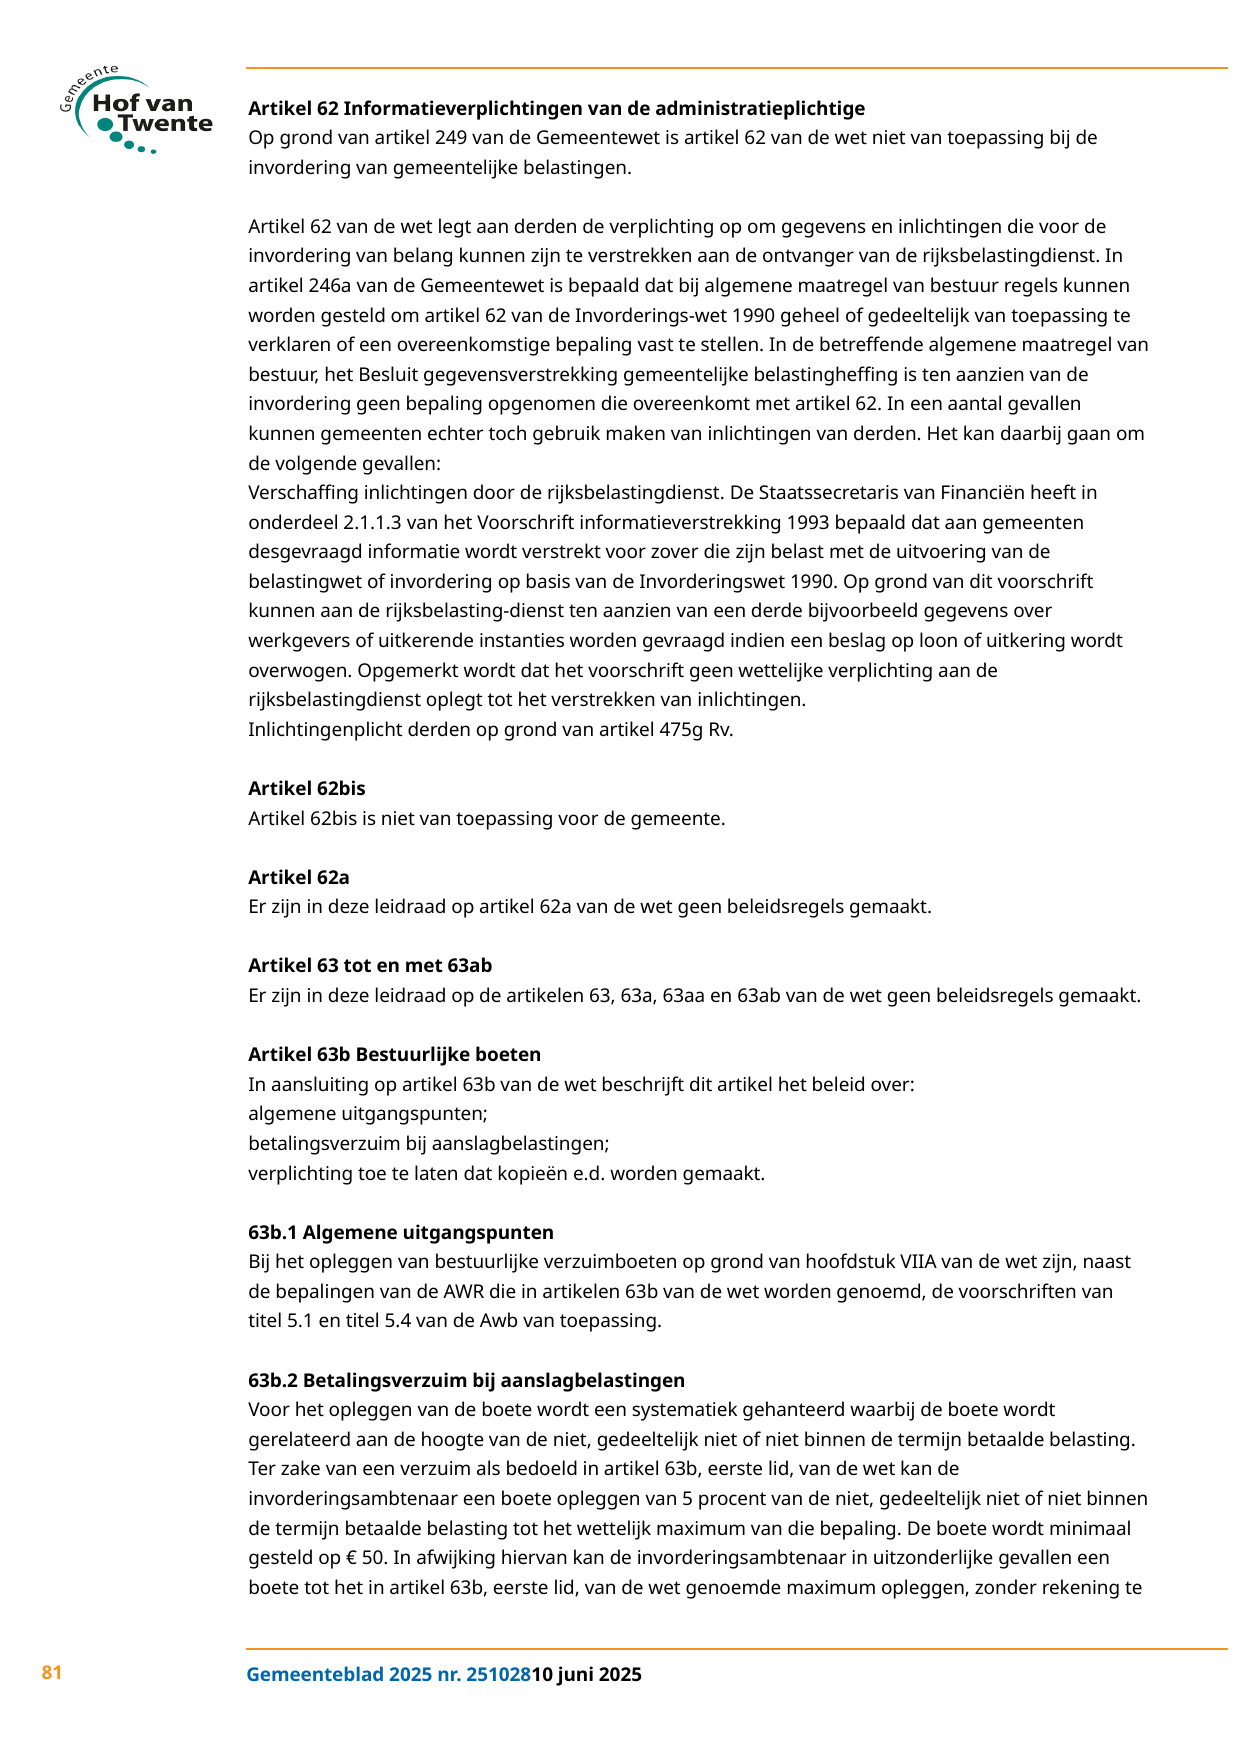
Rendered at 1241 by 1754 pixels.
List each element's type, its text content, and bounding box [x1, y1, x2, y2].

text Verschaffing inlichtingen door de rijksbelastingdienst. De Staatssecretaris van Financiën heeft in onderdeel 2.1.1.3 van het Voorschrift informatieverstrekking 1993 bepaald dat aan gemeenten desgevraagd informatie wordt verstrekt voor zover die zijn belast met de uitvoering van de belastingwet of invordering op basis van de Invorderingswet 1990. Op grond van dit voorschrift kunnen aan de rijksbelasting-dienst ten aanzien van een derde bijvoorbeeld gegevens over werkgevers of uitkerende instanties worden gevraagd indien een beslag op loon of uitkering wordt overwogen. Opgemerkt wordt dat het voorschrift geen wettelijke verplichting aan de rijksbelastingdienst oplegt tot het verstrekken van inlichtingen. [248, 479, 1152, 712]
text Er zijn in deze leidraad op artikel 62a van de wet geen beleidsregels gemaakt. [248, 893, 1152, 919]
text Er zijn in deze leidraad op de artikelen 63, 63a, 63aa en 63ab van de wet geen beleidsregels gemaakt. [248, 982, 1152, 1008]
text Artikel 63 tot en met 63ab [248, 953, 1152, 978]
text Artikel 62bis [248, 775, 1152, 801]
text Op grond van artikel 249 van de Gemeentewet is artikel 62 van de wet niet van toepassing bij de invordering van gemeentelijke belastingen. [248, 124, 1152, 180]
picture [41, 47, 231, 172]
text Artikel 62 van de wet legt aan derden de verplichting op om gegevens en inlichtingen die voor de invordering van belang kunnen zijn te verstrekken aan de ontvanger van de rijksbelastingdienst. In artikel 246a van de Gemeentewet is bepaald dat bij algemene maatregel van bestuur regels kunnen worden gesteld om artikel 62 van de Invorderings-wet 1990 geheel of gedeeltelijk van toepassing te verklaren of een overeenkomstige bepaling vast te stellen. In de betreffende algemene maatregel van bestuur, het Besluit gegevensverstrekking gemeentelijke belastingheffing is ten aanzien van de invordering geen bepaling opgenomen die overeenkomt met artikel 62. In een aantal gevallen kunnen gemeenten echter toch gebruik maken van inlichtingen van derden. Het kan daarbij gaan om de volgende gevallen: [248, 213, 1152, 476]
text 63b.2 Betalingsverzuim bij aanslagbelastingen [248, 1367, 1152, 1393]
text verplichting toe te laten dat kopieën e.d. worden gemaakt. [248, 1160, 1152, 1186]
text 63b.1 Algemene uitgangspunten [248, 1219, 1152, 1245]
text algemene uitgangspunten; [248, 1101, 1152, 1126]
text Artikel 62a [248, 864, 1152, 890]
text Inlichtingenplicht derden op grond van artikel 475g Rv. [248, 716, 1152, 742]
text In aansluiting op artikel 63b van de wet beschrijft dit artikel het beleid over: [248, 1071, 1152, 1097]
text betalingsverzuim bij aanslagbelastingen; [248, 1130, 1152, 1156]
text Artikel 62 Informatieverplichtingen van de administratieplichtige [248, 95, 1152, 121]
text Artikel 62bis is niet van toepassing voor de gemeente. [248, 805, 1152, 831]
text Ter zake van een verzuim als bedoeld in artikel 63b, eerste lid, van de wet kan de invorderingsambtenaar een boete opleggen van 5 procent van de niet, gedeeltelijk niet of niet binnen de termijn betaalde belasting tot het wettelijk maximum van die bepaling. De boete wordt minimaal gesteld op € 50. In afwijking hiervan kan de invorderingsambtenaar in uitzonderlijke gevallen een boete tot het in artikel 63b, eerste lid, van de wet genoemde maximum opleggen, zonder rekening te [248, 1456, 1152, 1600]
text Voor het opleggen van de boete wordt een systematiek gehanteerd waarbij de boete wordt gerelateerd aan de hoogte van de niet, gedeeltelijk niet of niet binnen de termijn betaalde belasting. [248, 1396, 1152, 1452]
text Artikel 63b Bestuurlijke boeten [248, 1041, 1152, 1067]
text Bij het opleggen van bestuurlijke verzuimboeten op grond van hoofdstuk VIIA van de wet zijn, naast de bepalingen van de AWR die in artikelen 63b van de wet worden genoemd, de voorschriften van titel 5.1 en titel 5.4 van de Awb van toepassing. [248, 1248, 1152, 1333]
